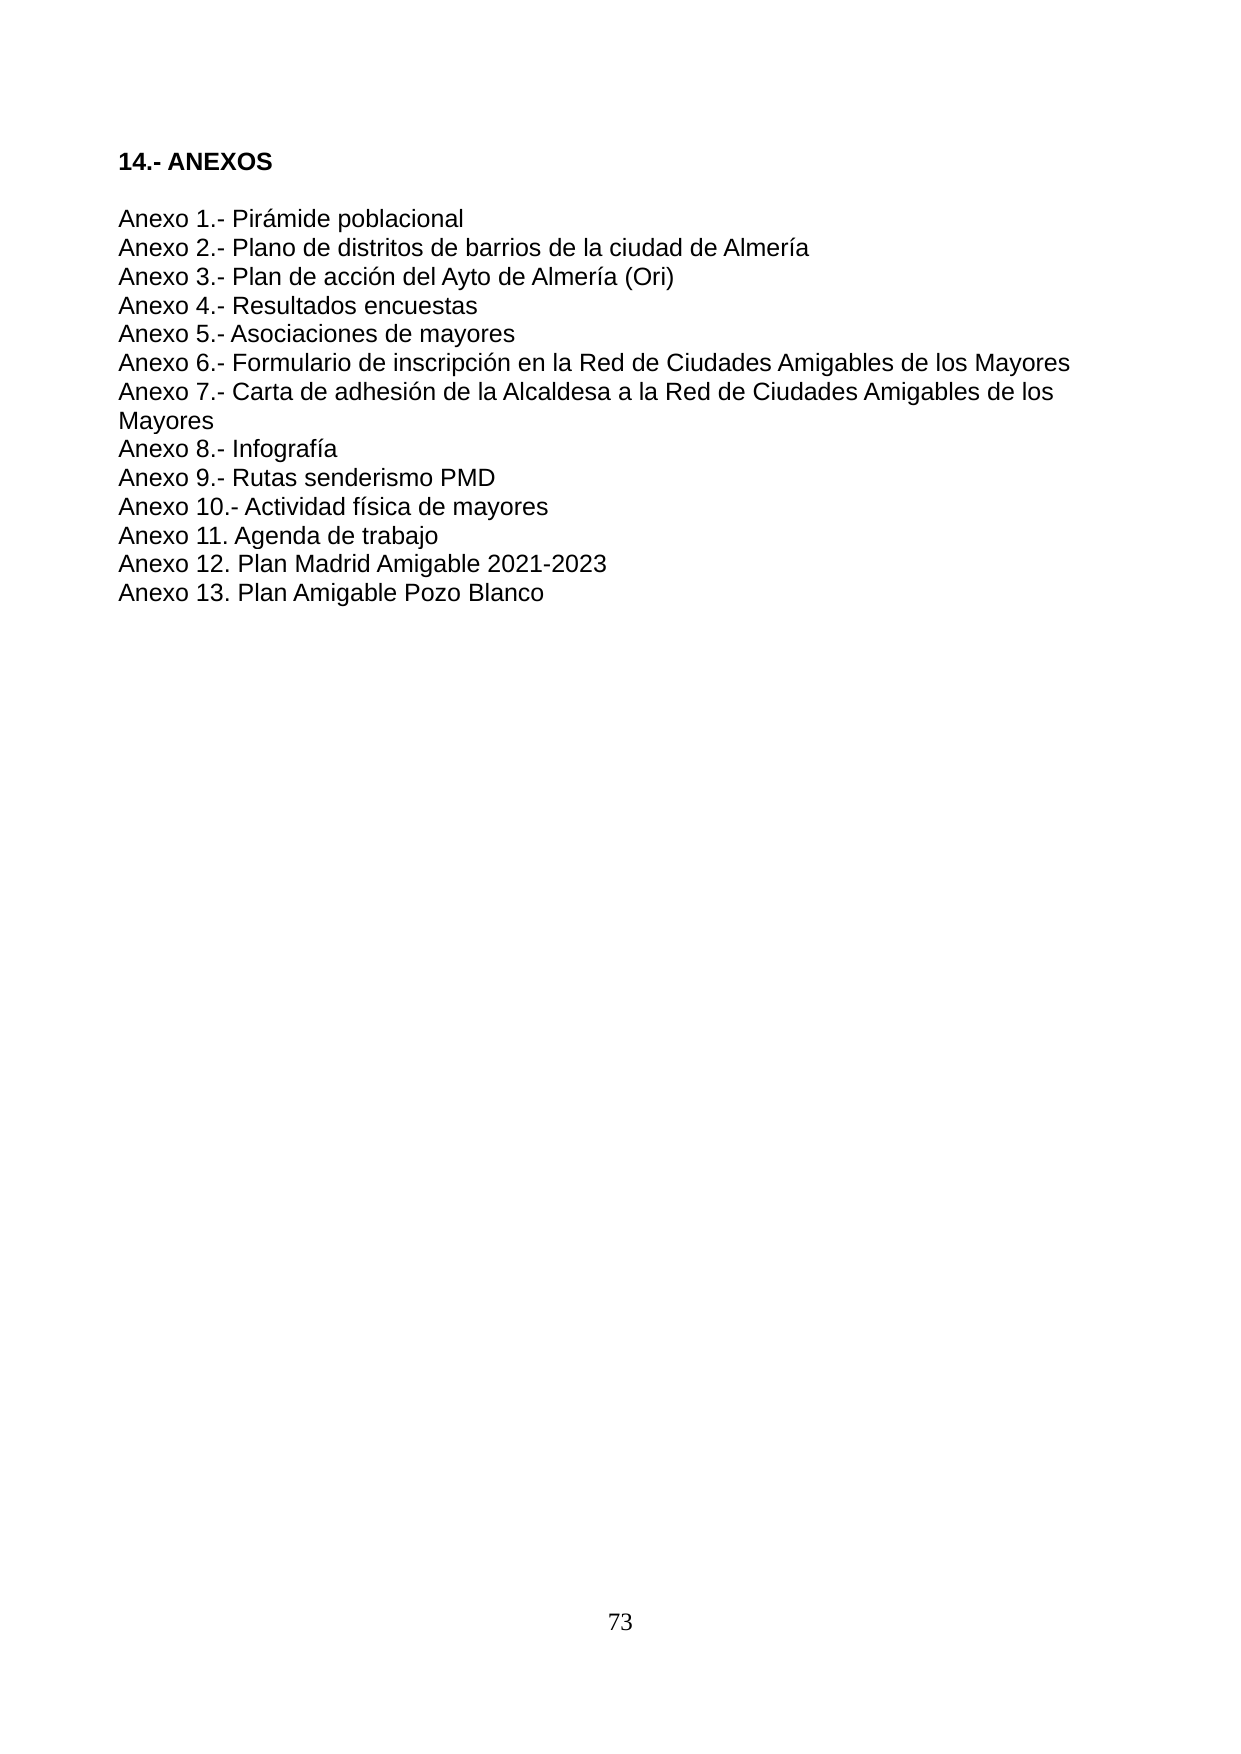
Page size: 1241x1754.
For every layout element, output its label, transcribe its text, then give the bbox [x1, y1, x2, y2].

text Anexo 2.- Plano de distritos de barrios de la ciudad de Almería [118, 233, 1122, 262]
text Anexo 11. Agenda de trabajo [118, 521, 1122, 549]
text 14.- ANEXOS [118, 147, 1122, 176]
text Anexo 8.- Infografía [118, 434, 1122, 463]
text Anexo 3.- Plan de acción del Ayto de Almería (Ori) [118, 262, 1122, 291]
text Anexo 12. Plan Madrid Amigable 2021-2023 [118, 549, 1122, 578]
text Anexo 1.- Pirámide poblacional [118, 204, 1122, 233]
text Anexo 13. Plan Amigable Pozo Blanco [118, 578, 1122, 607]
text Anexo 7.- Carta de adhesión de la Alcaldesa a la Red de Ciudades Amigables de los Mayores [118, 377, 1122, 434]
text Anexo 9.- Rutas senderismo PMD [118, 463, 1122, 492]
text Anexo 5.- Asociaciones de mayores [118, 319, 1122, 348]
text Anexo 6.- Formulario de inscripción en la Red de Ciudades Amigables de los Mayores [118, 348, 1122, 377]
text Anexo 4.- Resultados encuestas [118, 291, 1122, 319]
text Anexo 10.- Actividad física de mayores [118, 492, 1122, 521]
